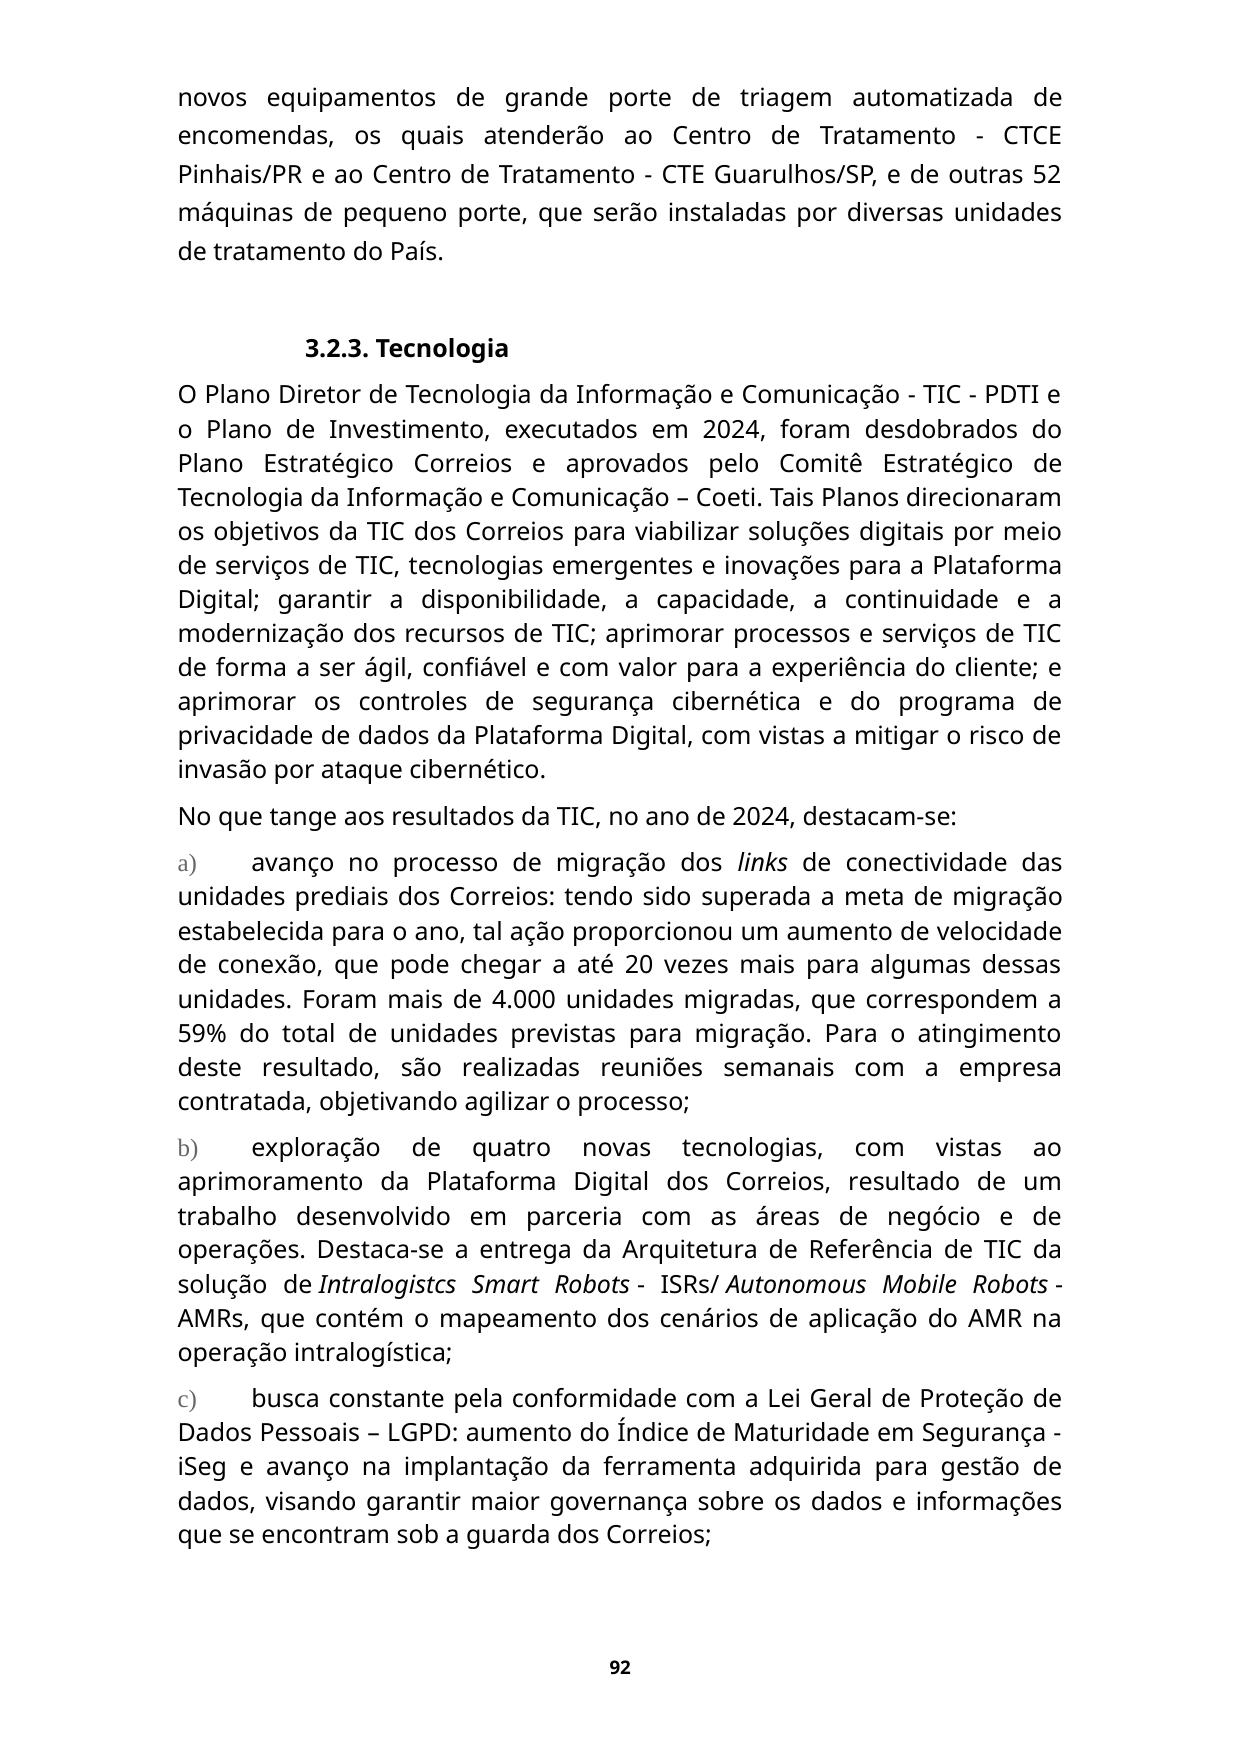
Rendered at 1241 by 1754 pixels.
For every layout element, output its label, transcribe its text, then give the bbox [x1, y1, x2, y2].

list busca constante pela conformidade com a Lei Geral de Proteção de Dados Pessoais – LGPD: aumento do Índice de Maturidade em Segurança - iSeg e avanço na implantação da ferramenta adquirida para gestão de dados, visando garantir maior governança sobre os dados e informações que se encontram sob a guarda dos Correios; [177, 1381, 1063, 1551]
text O Plano Diretor de Tecnologia da Informação e Comunicação - TIC - PDTI e o Plano de Investimento, executados em 2024, foram desdobrados do Plano Estratégico Correios e aprovados pelo Comitê Estratégico de Tecnologia da Informação e Comunicação – Coeti. Tais Planos direcionaram os objetivos da TIC dos Correios para viabilizar soluções digitais por meio de serviços de TIC, tecnologias emergentes e inovações para a Plataforma Digital; garantir a disponibilidade, a capacidade, a continuidade e a modernização dos recursos de TIC; aprimorar processos e serviços de TIC de forma a ser ágil, confiável e com valor para a experiência do cliente; e aprimorar os controles de segurança cibernética e do programa de privacidade de dados da Plataforma Digital, com vistas a mitigar o risco de invasão por ataque cibernético. [177, 377, 1063, 786]
text No que tange aos resultados da TIC, no ano de 2024, destacam-se: [177, 798, 1063, 832]
subtitle 3.2.3. Tecnologia [305, 326, 1063, 365]
list avanço no processo de migração dos links de conectividade das unidades prediais dos Correios: tendo sido superada a meta de migração estabelecida para o ano, tal ação proporcionou um aumento de velocidade de conexão, que pode chegar a até 20 vezes mais para algumas dessas unidades. Foram mais de 4.000 unidades migradas, que correspondem a 59% do total de unidades previstas para migração. Para o atingimento deste resultado, são realizadas reuniões semanais com a empresa contratada, objetivando agilizar o processo; [177, 845, 1063, 1117]
list exploração de quatro novas tecnologias, com vistas ao aprimoramento da Plataforma Digital dos Correios, resultado de um trabalho desenvolvido em parceria com as áreas de negócio e de operações. Destaca-se a entrega da Arquitetura de Referência de TIC da solução de Intralogistcs Smart Robots - ISRs/ Autonomous Mobile Robots - AMRs, que contém o mapeamento dos cenários de aplicação do AMR na operação intralogística; [177, 1130, 1063, 1368]
list novos equipamentos de grande porte de triagem automatizada de encomendas, os quais atenderão ao Centro de Tratamento - CTCE Pinhais/PR e ao Centro de Tratamento - CTE Guarulhos/SP, e de outras 52 máquinas de pequeno porte, que serão instaladas por diversas unidades de tratamento do País. [177, 75, 1063, 267]
